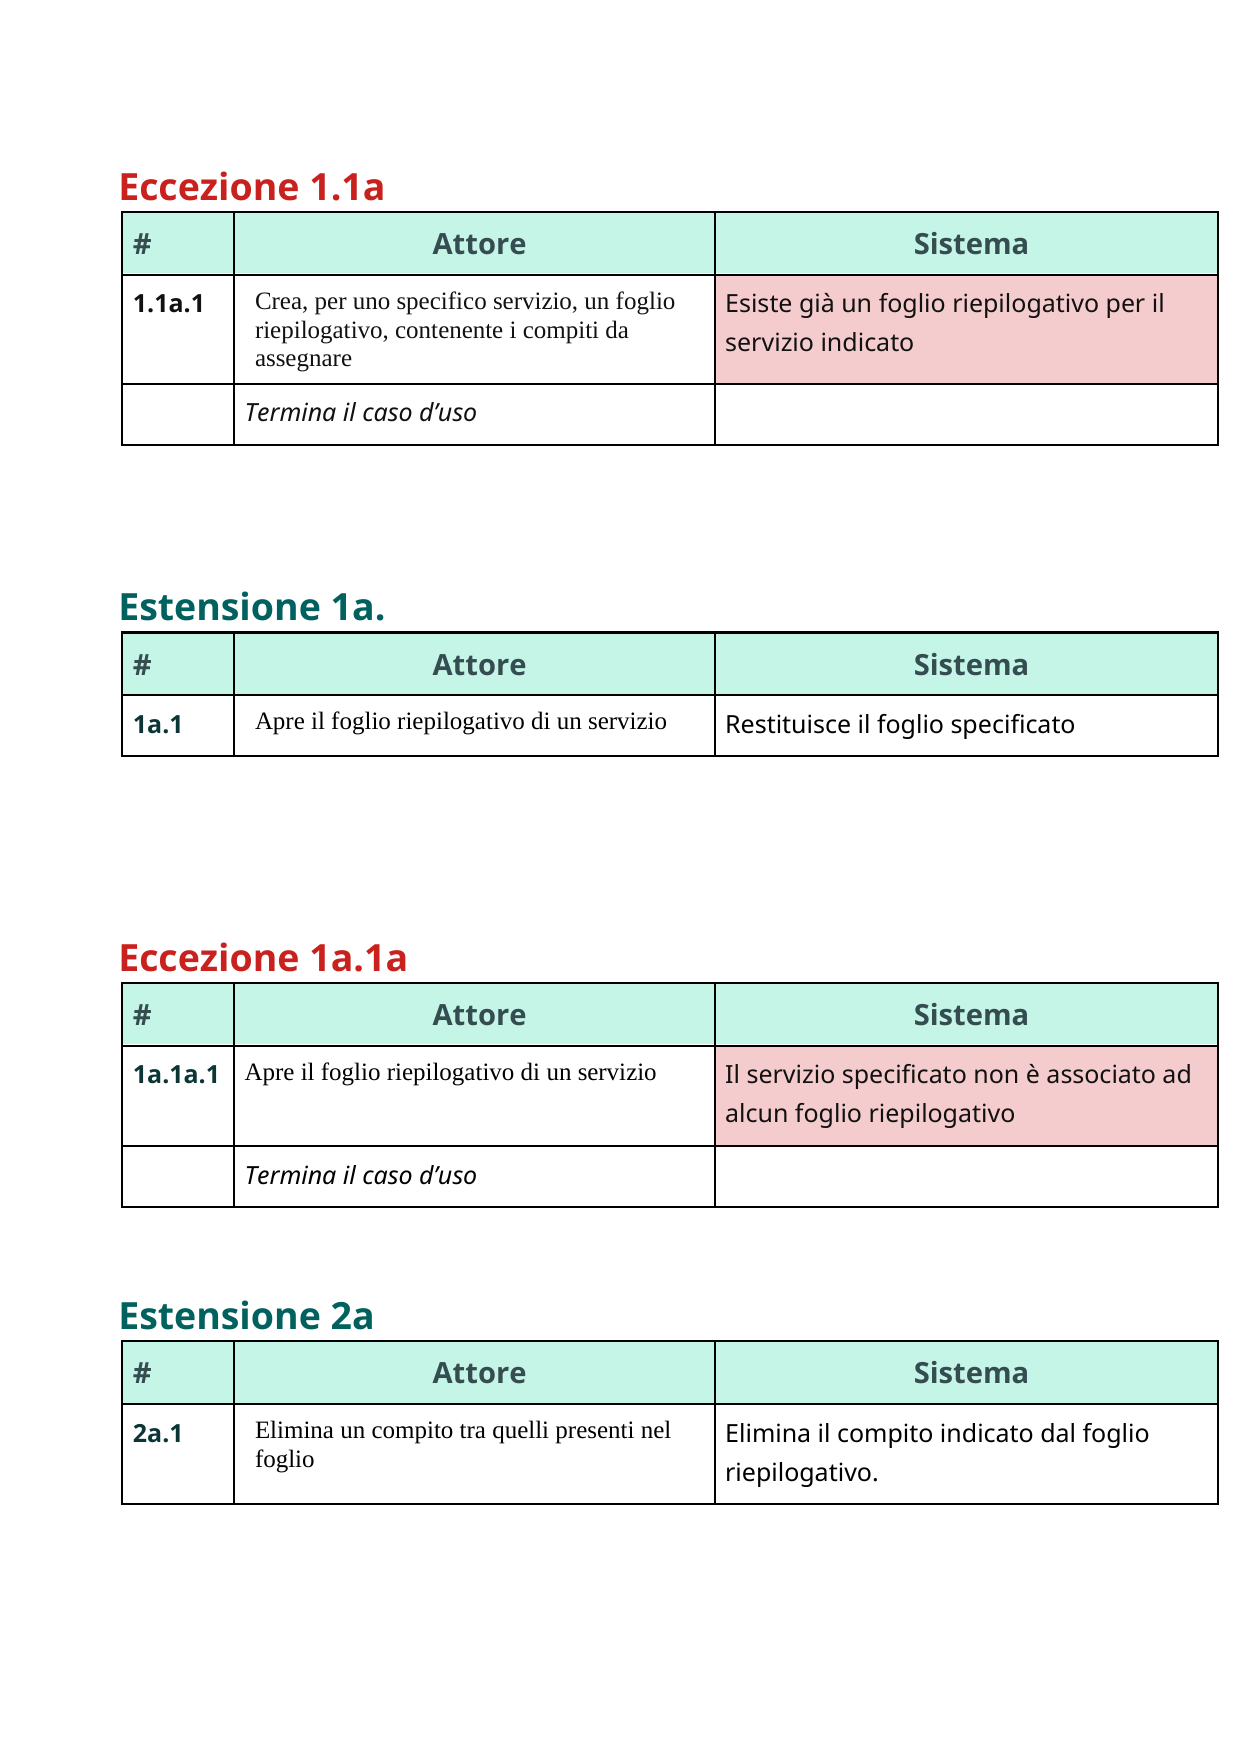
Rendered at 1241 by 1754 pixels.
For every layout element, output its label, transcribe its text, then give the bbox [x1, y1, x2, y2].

table_cell Apre il foglio riepilogativo di un servizio [235, 696, 714, 755]
table_cell Elimina il compito indicato dal foglio riepilogativo. [716, 1405, 1217, 1503]
table_header Attore [235, 634, 714, 694]
table_cell Apre il foglio riepilogativo di un servizio [235, 1047, 714, 1145]
table_header Attore [235, 1342, 714, 1403]
table_cell 1a.1a.1 [123, 1047, 233, 1145]
table_cell 2a.1 [123, 1405, 233, 1503]
table_cell 1.1a.1 [123, 276, 233, 383]
subtitle Estensione 2a [118, 1289, 1122, 1340]
table_header Attore [235, 213, 714, 273]
table_cell Esiste già un foglio riepilogativo per il servizio indicato [716, 276, 1217, 383]
subtitle Eccezione 1a.1a [118, 931, 1122, 982]
table_cell [123, 1147, 233, 1206]
table_cell [123, 385, 233, 444]
table_cell Crea, per uno specifico servizio, un foglio riepilogativo, contenente i compiti da assegnare [235, 276, 714, 383]
table_cell Il servizio specificato non è associato ad alcun foglio riepilogativo [716, 1047, 1217, 1145]
table_header Sistema [716, 1342, 1217, 1403]
subtitle Estensione 1a. [118, 580, 1122, 631]
table_header # [123, 1342, 233, 1403]
table_header Sistema [716, 213, 1217, 273]
table_header # [123, 634, 233, 694]
table_cell [716, 385, 1217, 444]
table_cell [716, 1147, 1217, 1206]
table_header # [123, 984, 233, 1044]
table_header Attore [235, 984, 714, 1044]
table_header Sistema [716, 634, 1217, 694]
subtitle Eccezione 1.1a [118, 160, 1122, 211]
table_cell Termina il caso d’uso [235, 385, 714, 444]
table_cell 1a.1 [123, 696, 233, 755]
table_cell Restituisce il foglio specificato [716, 696, 1217, 755]
table_header # [123, 213, 233, 273]
table_cell Termina il caso d’uso [235, 1147, 714, 1206]
table_cell Elimina un compito tra quelli presenti nel foglio [235, 1405, 714, 1503]
table_header Sistema [716, 984, 1217, 1044]
